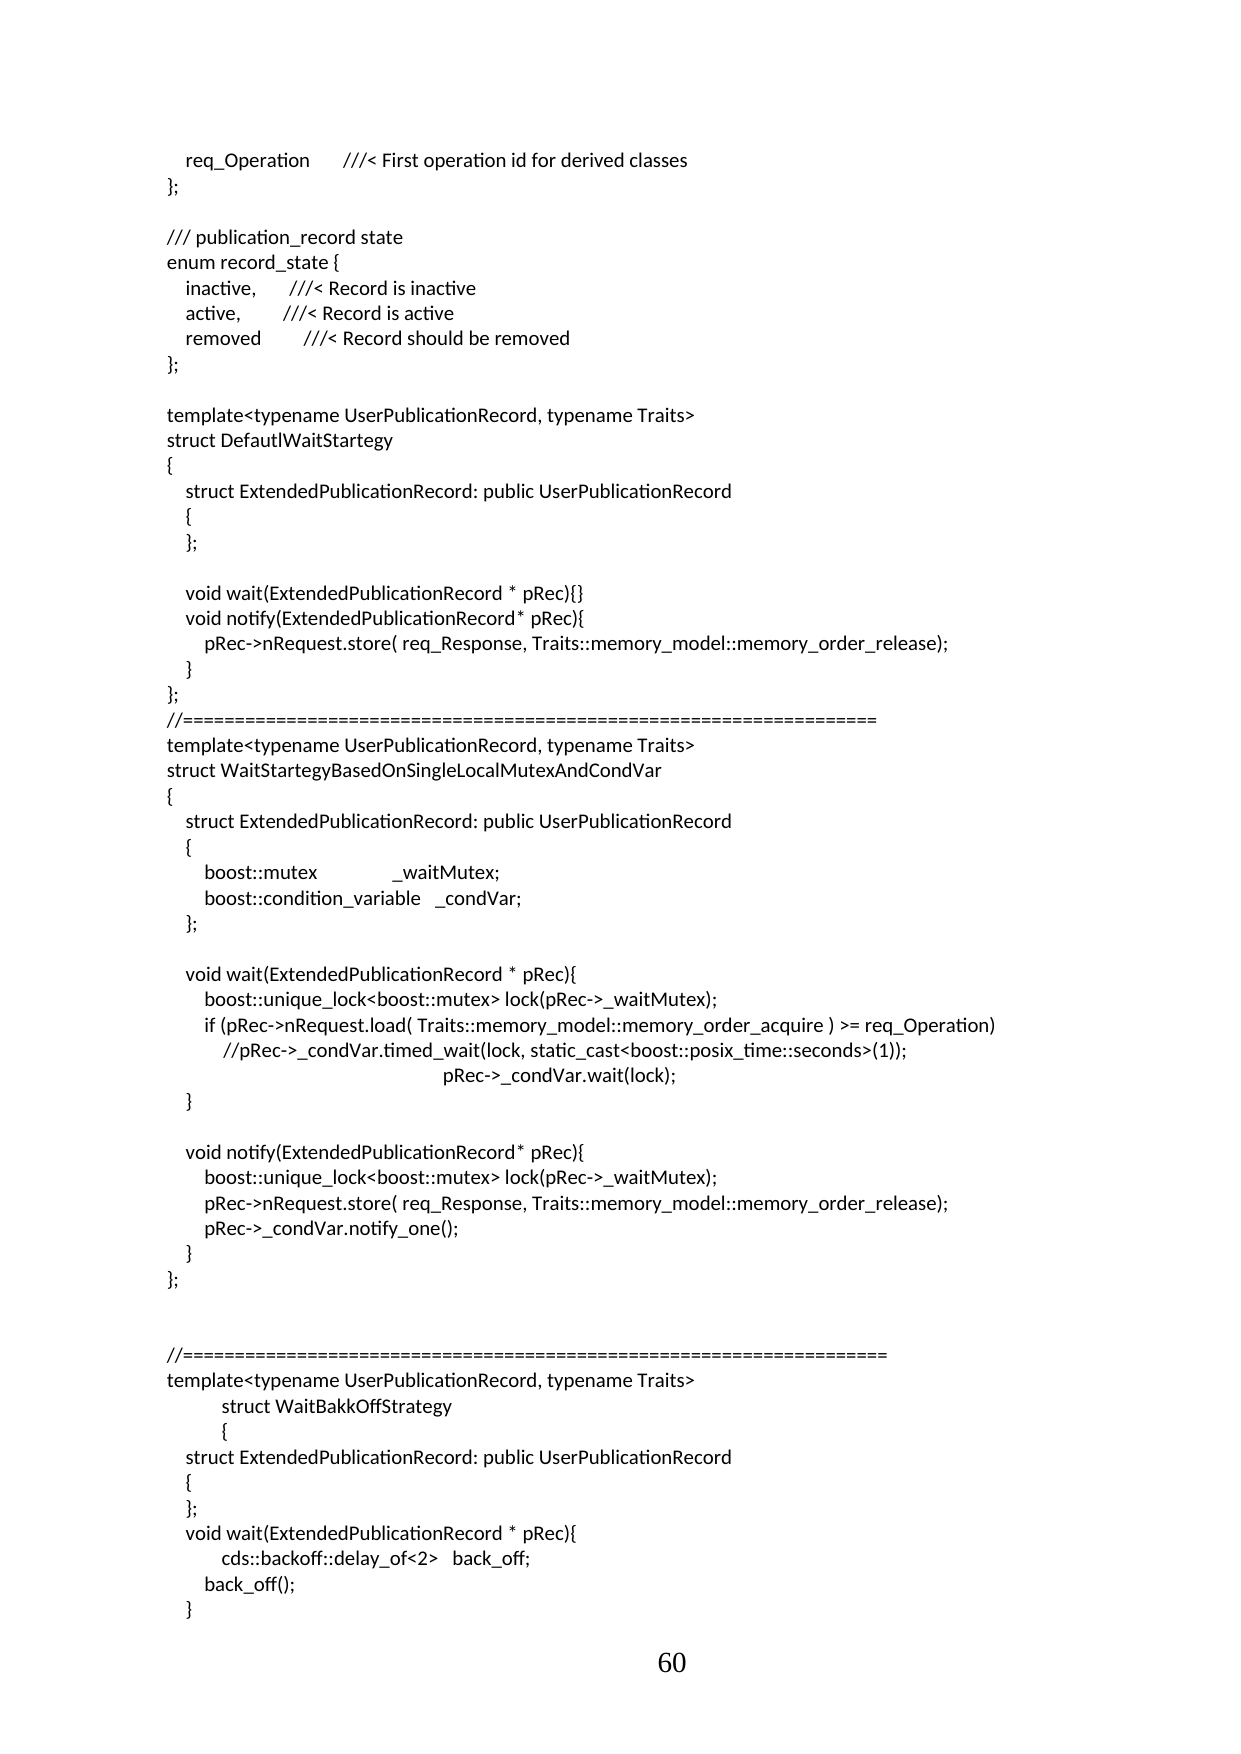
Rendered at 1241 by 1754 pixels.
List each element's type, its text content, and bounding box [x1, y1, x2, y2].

text { [148, 503, 1122, 529]
text }; [148, 1266, 1122, 1291]
text }; [148, 351, 1122, 376]
text enum record_state { [148, 249, 1122, 275]
text boost::condition_variable _condVar; [148, 885, 1122, 910]
text void notify(ExtendedPublicationRecord* pRec){ [148, 605, 1122, 631]
text inactive, ///< Record is inactive [148, 275, 1122, 300]
text pRec->_condVar.notify_one(); [148, 1215, 1122, 1241]
text back_off(); [148, 1571, 1122, 1596]
text template<typename UserPublicationRecord, typename Traits> [148, 732, 1122, 758]
text void wait(ExtendedPublicationRecord * pRec){} [148, 580, 1122, 605]
text boost::unique_lock<boost::mutex> lock(pRec->_waitMutex); [148, 1164, 1122, 1190]
text boost::mutex _waitMutex; [148, 859, 1122, 885]
text } [148, 1596, 1122, 1622]
text //pRec->_condVar.timed_wait(lock, static_cast<boost::posix_time::seconds>(1)); [148, 1037, 1122, 1063]
text }; [148, 910, 1122, 936]
text struct WaitBakkOffStrategy [148, 1393, 1122, 1418]
text void wait(ExtendedPublicationRecord * pRec){ [148, 1520, 1122, 1546]
text template<typename UserPublicationRecord, typename Traits> [148, 1368, 1122, 1393]
text pRec->nRequest.store( req_Response, Traits::memory_model::memory_order_release); [148, 631, 1122, 656]
text { [148, 453, 1122, 478]
text if (pRec->nRequest.load( Traits::memory_model::memory_order_acquire ) >= req_Operation) [148, 1012, 1122, 1037]
text cds::backoff::delay_of<2> back_off; [148, 1546, 1122, 1571]
text removed ///< Record should be removed [148, 326, 1122, 351]
text active, ///< Record is active [148, 300, 1122, 326]
text void wait(ExtendedPublicationRecord * pRec){ [148, 961, 1122, 986]
text //==================================================================== [148, 1342, 1122, 1368]
text boost::unique_lock<boost::mutex> lock(pRec->_waitMutex); [148, 986, 1122, 1012]
text req_Operation ///< First operation id for derived classes [148, 148, 1122, 173]
text struct ExtendedPublicationRecord: public UserPublicationRecord [148, 478, 1122, 503]
text { [148, 783, 1122, 808]
text struct WaitStartegyBasedOnSingleLocalMutexAndCondVar [148, 758, 1122, 783]
text { [148, 1418, 1122, 1444]
text struct DefautlWaitStartegy [148, 427, 1122, 453]
text pRec->_condVar.wait(lock); [148, 1063, 1122, 1088]
text }; [148, 529, 1122, 554]
text }; [148, 681, 1122, 707]
text }; [148, 1495, 1122, 1520]
text void notify(ExtendedPublicationRecord* pRec){ [148, 1139, 1122, 1164]
text } [148, 1241, 1122, 1266]
text struct ExtendedPublicationRecord: public UserPublicationRecord [148, 1444, 1122, 1469]
text pRec->nRequest.store( req_Response, Traits::memory_model::memory_order_release); [148, 1190, 1122, 1215]
text template<typename UserPublicationRecord, typename Traits> [148, 402, 1122, 427]
text //=================================================================== [148, 707, 1122, 732]
text }; [148, 173, 1122, 198]
text /// publication_record state [148, 224, 1122, 249]
text } [148, 656, 1122, 681]
text struct ExtendedPublicationRecord: public UserPublicationRecord [148, 808, 1122, 834]
text { [148, 834, 1122, 859]
text } [148, 1088, 1122, 1113]
text { [148, 1469, 1122, 1495]
